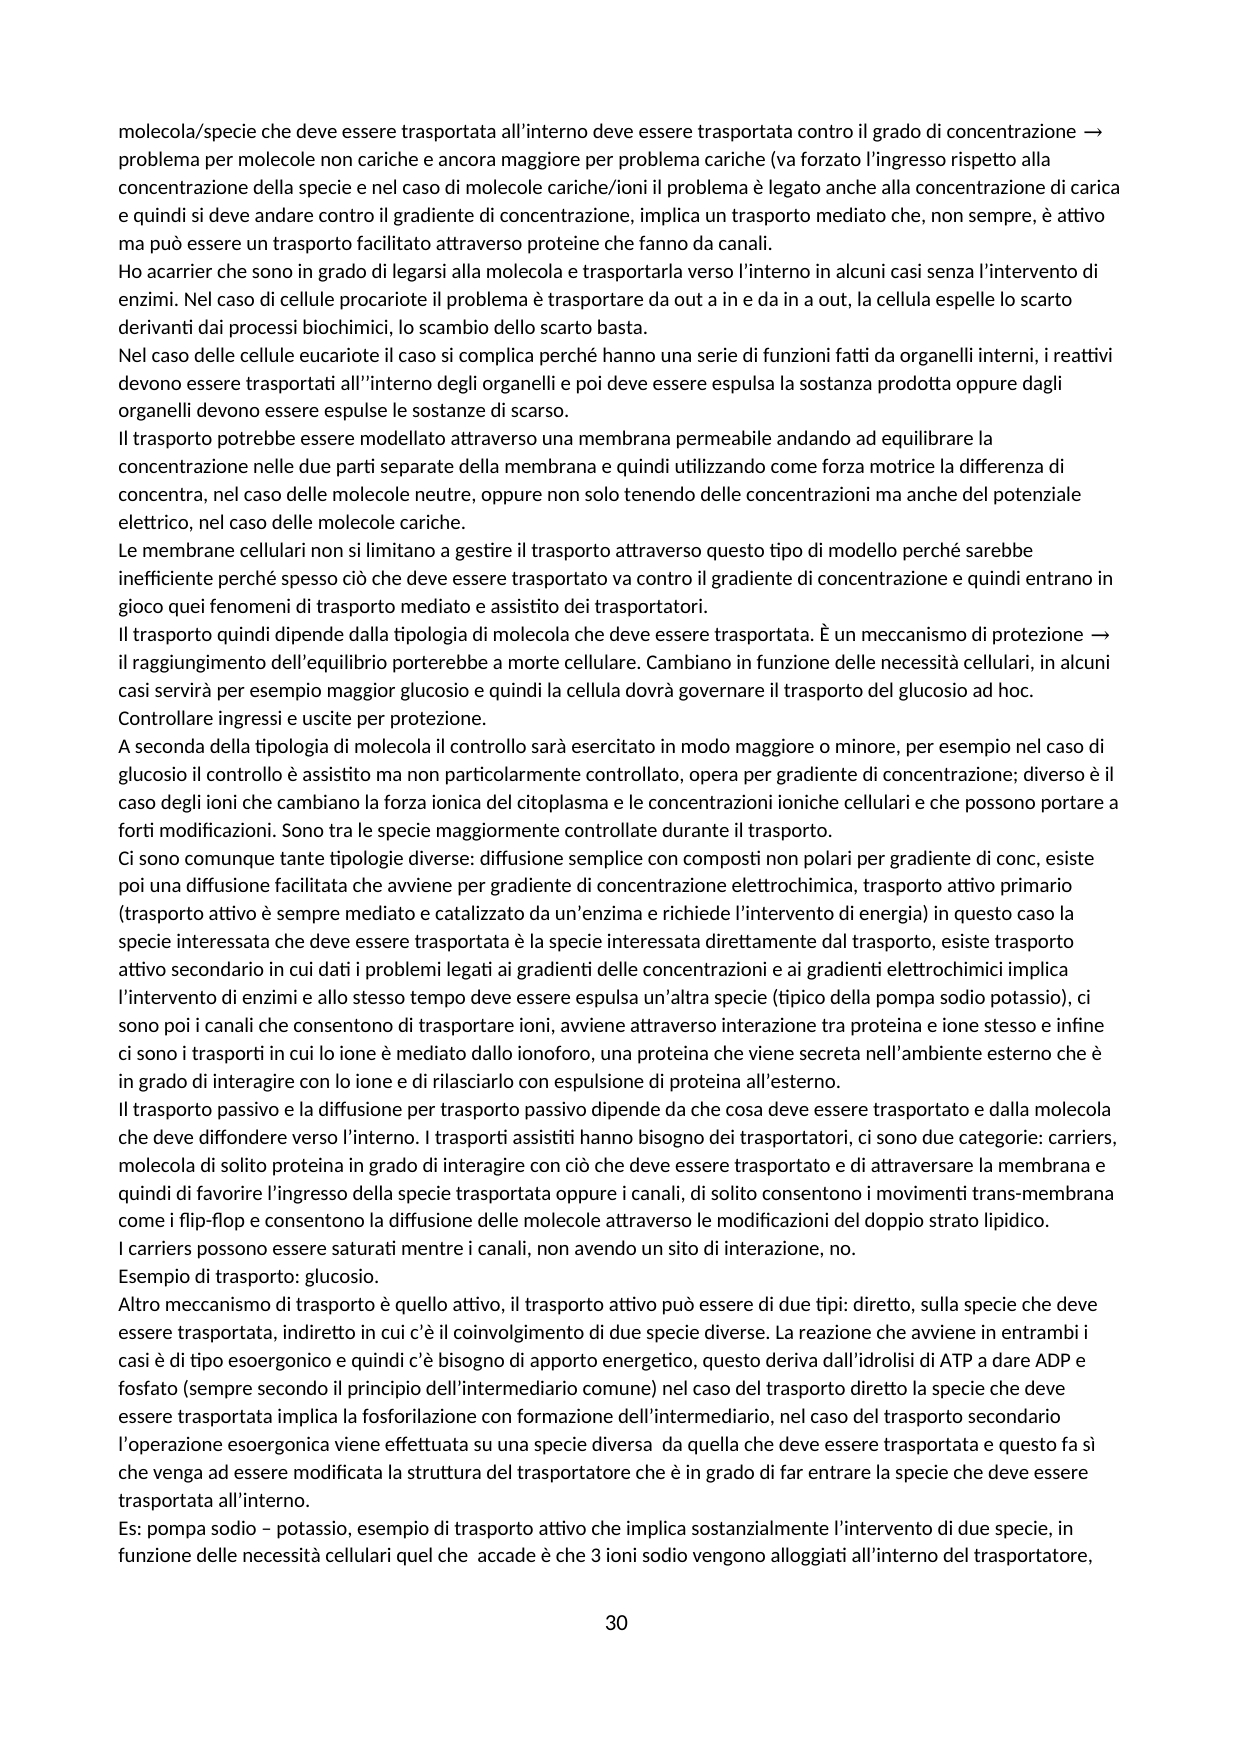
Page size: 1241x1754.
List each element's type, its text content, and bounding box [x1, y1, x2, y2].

text molecola/specie che deve essere trasportata all’interno deve essere trasportata contro il grado di concentrazione → problema per molecole non cariche e ancora maggiore per problema cariche (va forzato l’ingresso rispetto alla concentrazione della specie e nel caso di molecole cariche/ioni il problema è legato anche alla concentrazione di carica e quindi si deve andare contro il gradiente di concentrazione, implica un trasporto mediato che, non sempre, è attivo ma può essere un trasporto facilitato attraverso proteine che fanno da canali. Ho acarrier che sono in grado di legarsi alla molecola e trasportarla verso l’interno in alcuni casi senza l’intervento di enzimi. Nel caso di cellule procariote il problema è trasportare da out a in e da in a out, la cellula espelle lo scarto derivanti dai processi biochimici, lo scambio dello scarto basta. Nel caso delle cellule eucariote il caso si complica perché hanno una serie di funzioni fatti da organelli interni, i reattivi devono essere trasportati all’’interno degli organelli e poi deve essere espulsa la sostanza prodotta oppure dagli organelli devono essere espulse le sostanze di scarso. Il trasporto potrebbe essere modellato attraverso una membrana permeabile andando ad equilibrare la concentrazione nelle due parti separate della membrana e quindi utilizzando come forza motrice la differenza di concentra, nel caso delle molecole neutre, oppure non solo tenendo delle concentrazioni ma anche del potenziale elettrico, nel caso delle molecole cariche. Le membrane cellulari non si limitano a gestire il trasporto attraverso questo tipo di modello perché sarebbe inefficiente perché spesso ciò che deve essere trasportato va contro il gradiente di concentrazione e quindi entrano in gioco quei fenomeni di trasporto mediato e assistito dei trasportatori. Il trasporto quindi dipende dalla tipologia di molecola che deve essere trasportata. È un meccanismo di protezione → il raggiungimento dell’equilibrio porterebbe a morte cellulare. Cambiano in funzione delle necessità cellulari, in alcuni casi servirà per esempio maggior glucosio e quindi la cellula dovrà governare il trasporto del glucosio ad hoc. Controllare ingressi e uscite per protezione. A seconda della tipologia di molecola il controllo sarà esercitato in modo maggiore o minore, per esempio nel caso di glucosio il controllo è assistito ma non particolarmente controllato, opera per gradiente di concentrazione; diverso è il caso degli ioni che cambiano la forza ionica del citoplasma e le concentrazioni ioniche cellulari e che possono portare a forti modificazioni. Sono tra le specie maggiormente controllate durante il trasporto. [118, 118, 1122, 842]
text Ci sono comunque tante tipologie diverse: diffusione semplice con composti non polari per gradiente di conc, esiste poi una diffusione facilitata che avviene per gradiente di concentrazione elettrochimica, trasporto attivo primario (trasporto attivo è sempre mediato e catalizzato da un’enzima e richiede l’intervento di energia) in questo caso la specie interessata che deve essere trasportata è la specie interessata direttamente dal trasporto, esiste trasporto attivo secondario in cui dati i problemi legati ai gradienti delle concentrazioni e ai gradienti elettrochimici implica l’intervento di enzimi e allo stesso tempo deve essere espulsa un’altra specie (tipico della pompa sodio potassio), ci sono poi i canali che consentono di trasportare ioni, avviene attraverso interazione tra proteina e ione stesso e infine ci sono i trasporti in cui lo ione è mediato dallo ionoforo, una proteina che viene secreta nell’ambiente esterno che è in grado di interagire con lo ione e di rilasciarlo con espulsione di proteina all’esterno. Il trasporto passivo e la diffusione per trasporto passivo dipende da che cosa deve essere trasportato e dalla molecola che deve diffondere verso l’interno. I trasporti assistiti hanno bisogno dei trasportatori, ci sono due categorie: carriers, molecola di solito proteina in grado di interagire con ciò che deve essere trasportato e di attraversare la membrana e quindi di favorire l’ingresso della specie trasportata oppure i canali, di solito consentono i movimenti trans-membrana come i flip-flop e consentono la diffusione delle molecole attraverso le modificazioni del doppio strato lipidico. [118, 845, 1122, 1233]
text I carriers possono essere saturati mentre i canali, non avendo un sito di interazione, no. Esempio di trasporto: glucosio. Altro meccanismo di trasporto è quello attivo, il trasporto attivo può essere di due tipi: diretto, sulla specie che deve essere trasportata, indiretto in cui c’è il coinvolgimento di due specie diverse. La reazione che avviene in entrambi i casi è di tipo esoergonico e quindi c’è bisogno di apporto energetico, questo deriva dall’idrolisi di ATP a dare ADP e fosfato (sempre secondo il principio dell’intermediario comune) nel caso del trasporto diretto la specie che deve essere trasportata implica la fosforilazione con formazione dell’intermediario, nel caso del trasporto secondario l’operazione esoergonica viene effettuata su una specie diversa da quella che deve essere trasportata e questo fa sì che venga ad essere modificata la struttura del trasportatore che è in grado di far entrare la specie che deve essere trasportata all’interno. Es: pompa sodio – potassio, esempio di trasporto attivo che implica sostanzialmente l’intervento di due specie, in funzione delle necessità cellulari quel che accade è che 3 ioni sodio vengono alloggiati all’interno del trasportatore, [118, 1236, 1122, 1568]
